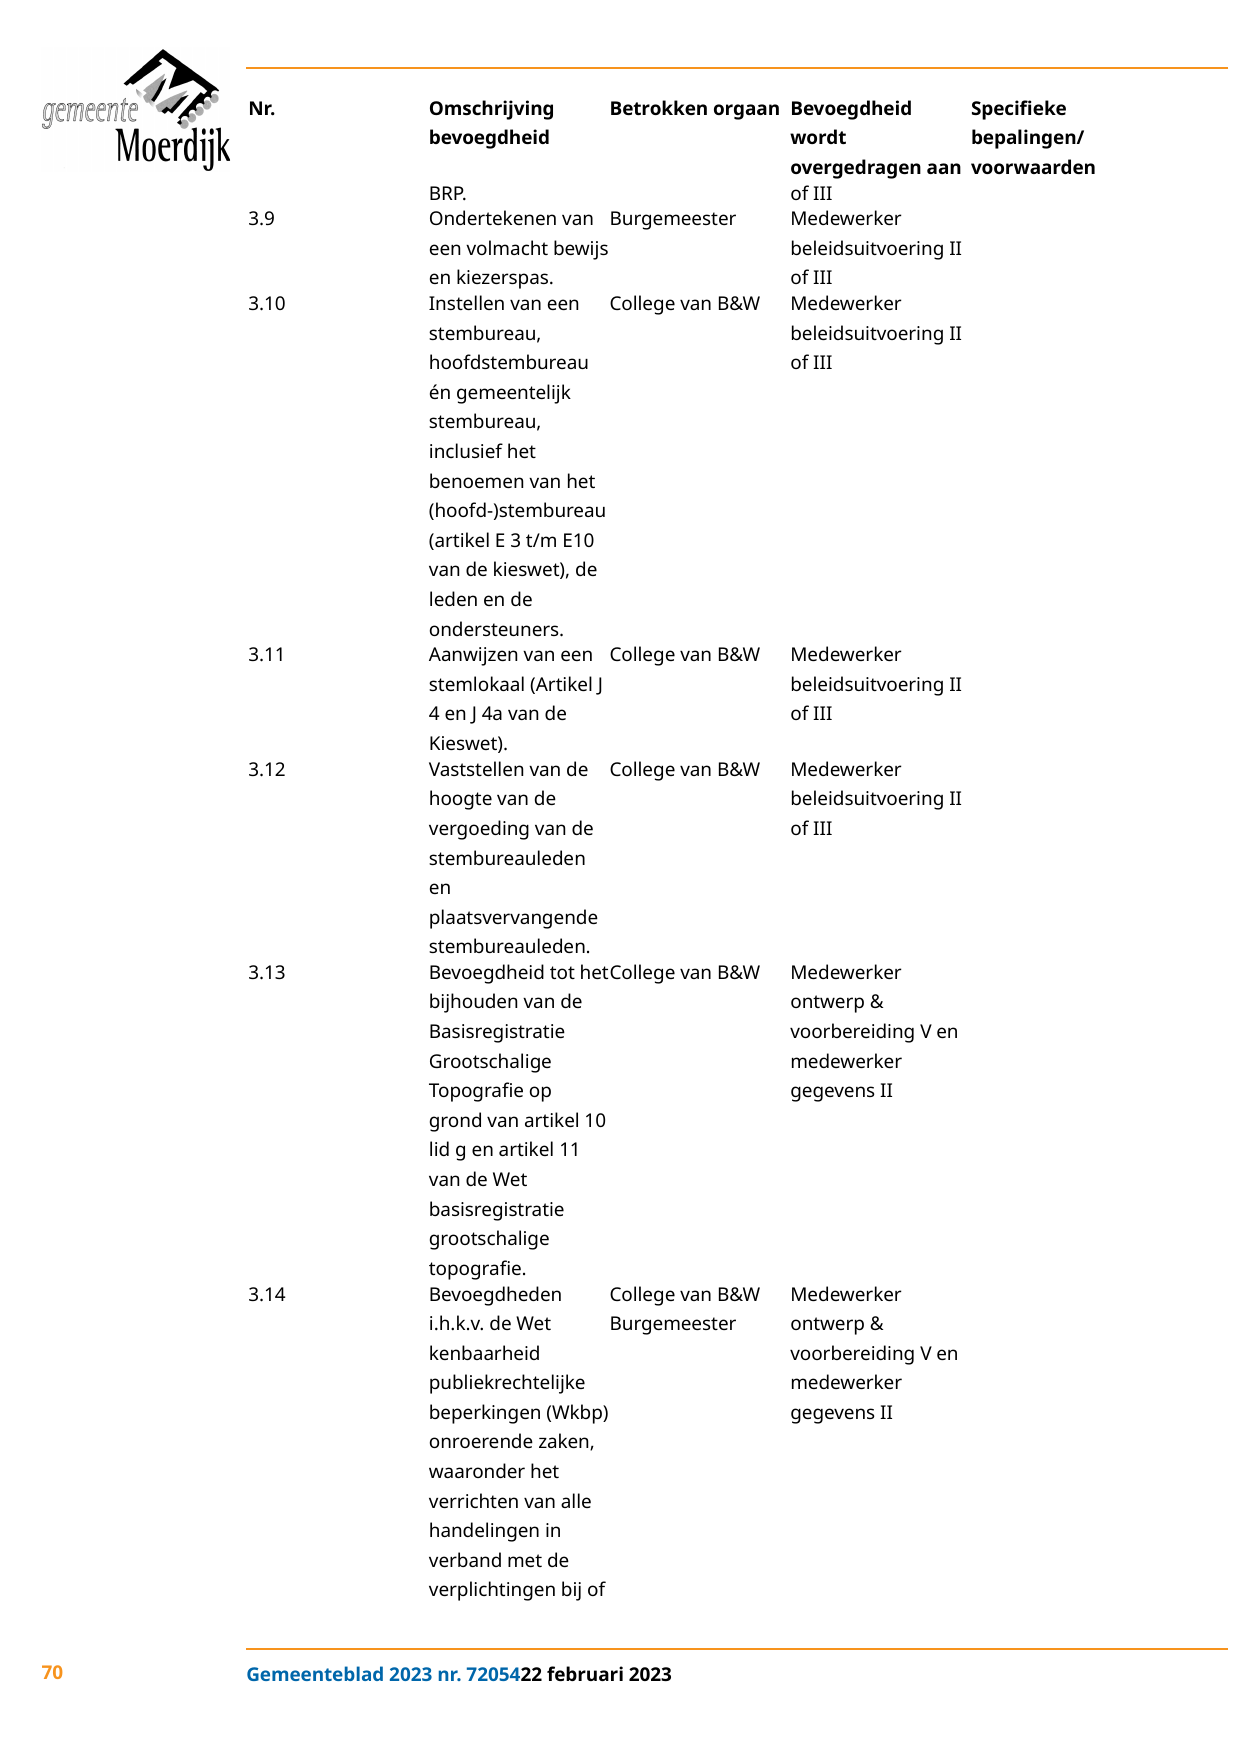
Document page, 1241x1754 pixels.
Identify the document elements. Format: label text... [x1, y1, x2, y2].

table_cell Bevoegdheid tot het bijhouden van de Basisregistratie Grootschalige Topografie op grond van artikel 10 lid g en artikel 11 van de Wet basisregistratie grootschalige topografie. [429, 959, 609, 1281]
table_cell [971, 180, 1152, 205]
table_header Specifieke bepalingen/ voorwaarden [971, 95, 1152, 180]
table_cell Aanwijzen van een stemlokaal (Artikel J 4 en J 4a van de Kieswet). [429, 641, 609, 756]
table_cell Medewerker beleidsuitvoering II of III [790, 641, 971, 756]
table_cell [609, 180, 790, 205]
table_cell Medewerker beleidsuitvoering II of III [790, 205, 971, 290]
table_cell Burgemeester [609, 205, 790, 290]
table_cell [971, 959, 1152, 1281]
table_cell 3.12 [248, 756, 429, 959]
table_header Omschrijving bevoegdheid [429, 95, 609, 180]
table_cell College van B&W [609, 959, 790, 1281]
table_header Bevoegdheid wordt overgedragen aan [790, 95, 971, 180]
table_cell Medewerker ontwerp & voorbereiding V en medewerker gegevens II [790, 1281, 971, 1602]
table_cell 3.11 [248, 641, 429, 756]
table_cell [971, 205, 1152, 290]
table_cell 3.14 [248, 1281, 429, 1602]
table_cell Bevoegdheden i.h.k.v. de Wet kenbaarheid publiekrechtelijke beperkingen (Wkbp) onroerende zaken, waaronder het verrichten van alle handelingen in verband met de verplichtingen bij of [429, 1281, 609, 1602]
table_cell Medewerker beleidsuitvoering II of III [790, 756, 971, 959]
table_cell College van B&W [609, 756, 790, 959]
table_cell [971, 1281, 1152, 1602]
table_cell [971, 290, 1152, 641]
table_cell Instellen van een stembureau, hoofdstembureau én gemeentelijk stembureau, inclusief het benoemen van het (hoofd-)stembureau (artikel E 3 t/m E10 van de kieswet), de leden en de ondersteuners. [429, 290, 609, 641]
table_cell College van B&W [609, 641, 790, 756]
table_cell Medewerker beleidsuitvoering II of III [790, 290, 971, 641]
table_cell College van B&W Burgemeester [609, 1281, 790, 1602]
table_cell 3.9 [248, 205, 429, 290]
table_cell [248, 180, 429, 205]
table_cell College van B&W [609, 290, 790, 641]
table_cell Vaststellen van de hoogte van de vergoeding van de stembureauleden en plaatsvervangende stembureauleden. [429, 756, 609, 959]
table_cell 3.13 [248, 959, 429, 1281]
table_cell [971, 756, 1152, 959]
table_cell of III [790, 180, 971, 205]
table_cell [971, 641, 1152, 756]
table_header Nr. [248, 95, 429, 180]
table_header Betrokken orgaan [609, 95, 790, 180]
table_cell Medewerker ontwerp & voorbereiding V en medewerker gegevens II [790, 959, 971, 1281]
table_cell 3.10 [248, 290, 429, 641]
picture [41, 47, 231, 172]
table_cell Ondertekenen van een volmacht bewijs en kiezerspas. [429, 205, 609, 290]
table_cell BRP. [429, 180, 609, 205]
